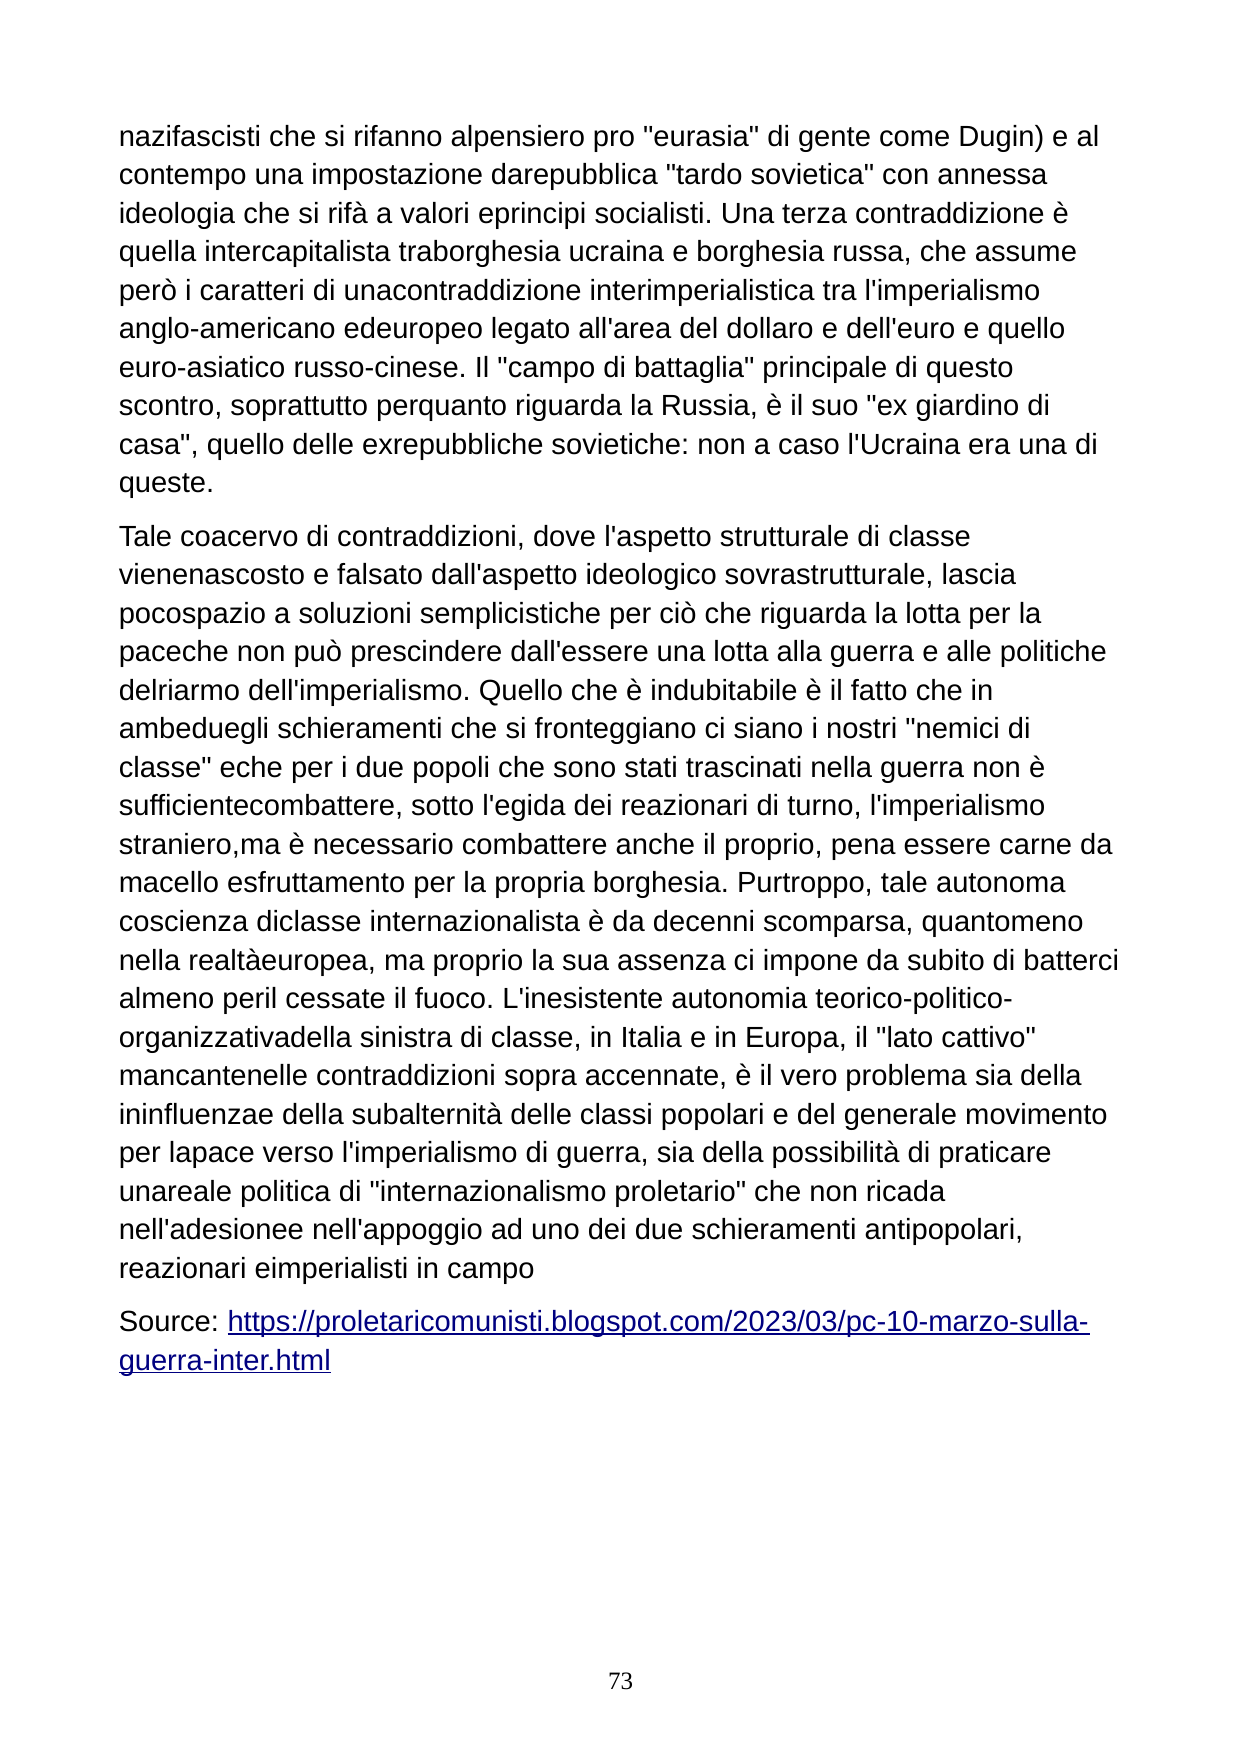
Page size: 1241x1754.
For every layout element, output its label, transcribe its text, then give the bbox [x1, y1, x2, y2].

text Source: https://proletaricomunisti.blogspot.com/2023/03/pc-10-marzo-sulla-guerra-inter.html [118, 1304, 1122, 1376]
text Tale coacervo di contraddizioni, dove l'aspetto strutturale di classe vienenascosto e falsato dall'aspetto ideologico sovrastrutturale, lascia pocospazio a soluzioni semplicistiche per ciò che riguarda la lotta per la paceche non può prescindere dall'essere una lotta alla guerra e alle politiche delriarmo dell'imperialismo. Quello che è indubitabile è il fatto che in ambeduegli schieramenti che si fronteggiano ci siano i nostri "nemici di classe" eche per i due popoli che sono stati trascinati nella guerra non è sufficientecombattere, sotto l'egida dei reazionari di turno, l'imperialismo straniero,ma è necessario combattere anche il proprio, pena essere carne da macello esfruttamento per la propria borghesia. Purtroppo, tale autonoma coscienza diclasse internazionalista è da decenni scomparsa, quantomeno nella realtàeuropea, ma proprio la sua assenza ci impone da subito di batterci almeno peril cessate il fuoco. L'inesistente autonomia teorico-politico-organizzativadella sinistra di classe, in Italia e in Europa, il "lato cattivo" mancantenelle contraddizioni sopra accennate, è il vero problema sia della ininfluenzae della subalternità delle classi popolari e del generale movimento per lapace verso l'imperialismo di guerra, sia della possibilità di praticare unareale politica di "internazionalismo proletario" che non ricada nell'adesionee nell'appoggio ad uno dei due schieramenti antipopolari, reazionari eimperialisti in campo [118, 518, 1122, 1284]
text nazifascisti che si rifanno alpensiero pro "eurasia" di gente come Dugin) e al contempo una impostazione darepubblica "tardo sovietica" con annessa ideologia che si rifà a valori eprincipi socialisti. Una terza contraddizione è quella intercapitalista traborghesia ucraina e borghesia russa, che assume però i caratteri di unacontraddizione interimperialistica tra l'imperialismo anglo-americano edeuropeo legato all'area del dollaro e dell'euro e quello euro-asiatico russo-cinese. Il "campo di battaglia" principale di questo scontro, soprattutto perquanto riguarda la Russia, è il suo "ex giardino di casa", quello delle exrepubbliche sovietiche: non a caso l'Ucraina era una di queste. [118, 118, 1122, 499]
